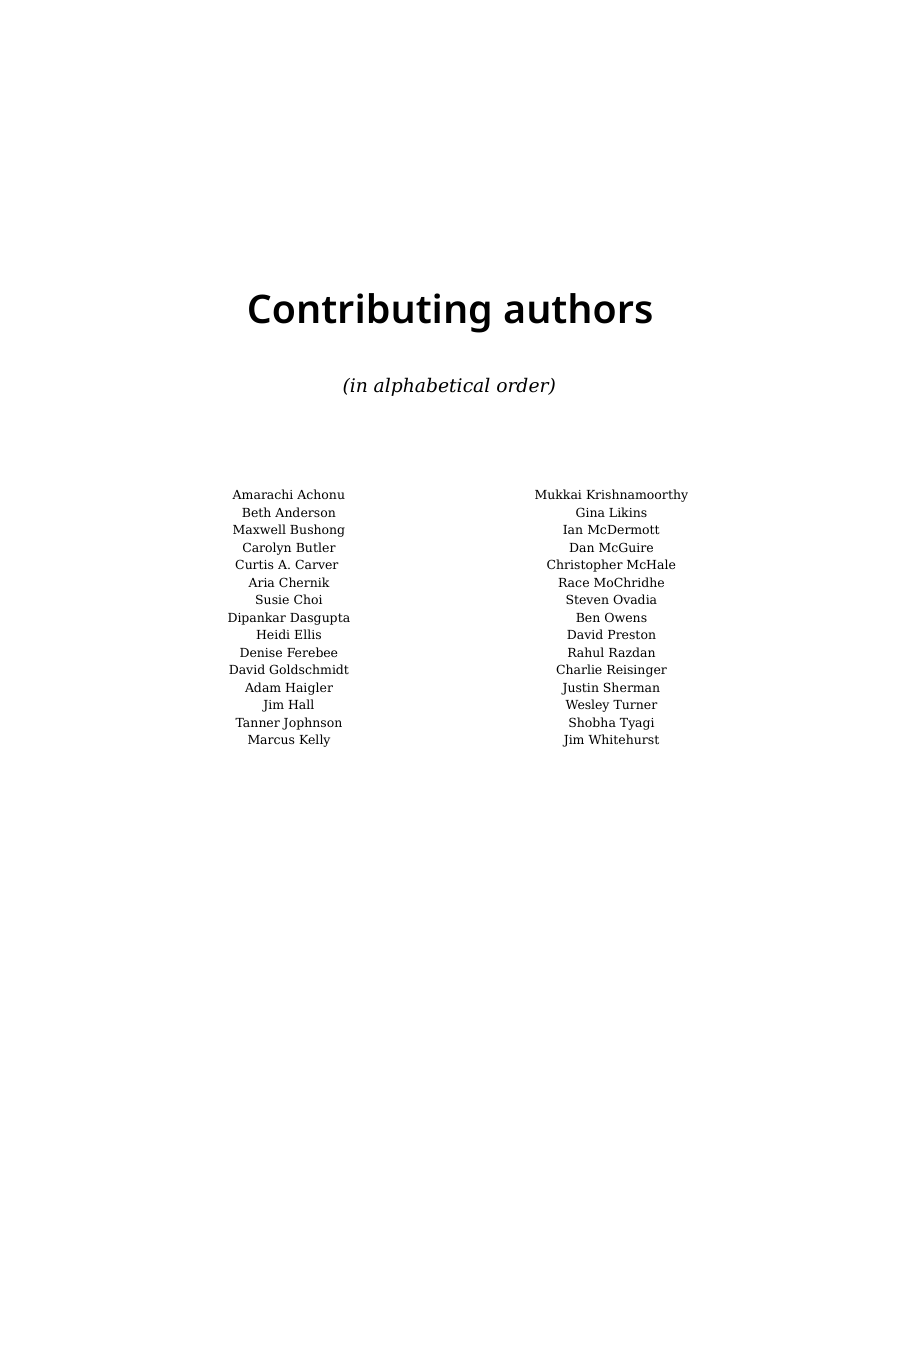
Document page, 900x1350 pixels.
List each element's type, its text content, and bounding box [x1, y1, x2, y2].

table_header Mukkai Krishnamoorthy Gina Likins Ian McDermott Dan McGuire Christopher McHale Race MoChridhe Steven Ovadia Ben Owens David Preston Rahul Razdan Charlie Reisinger Justin Sherman Wesley Turner Shobha Tyagi Jim Whitehurst [450, 482, 772, 753]
text (in alphabetical order) [127, 376, 772, 397]
subtitle Contributing authors [127, 287, 772, 333]
table_header Amarachi Achonu Beth Anderson Maxwell Bushong Carolyn Butler Curtis A. Carver Aria Chernik Susie Choi Dipankar Dasgupta Heidi Ellis Denise Ferebee David Goldschmidt Adam Haigler Jim Hall Tanner Jophnson Marcus Kelly [128, 482, 450, 753]
